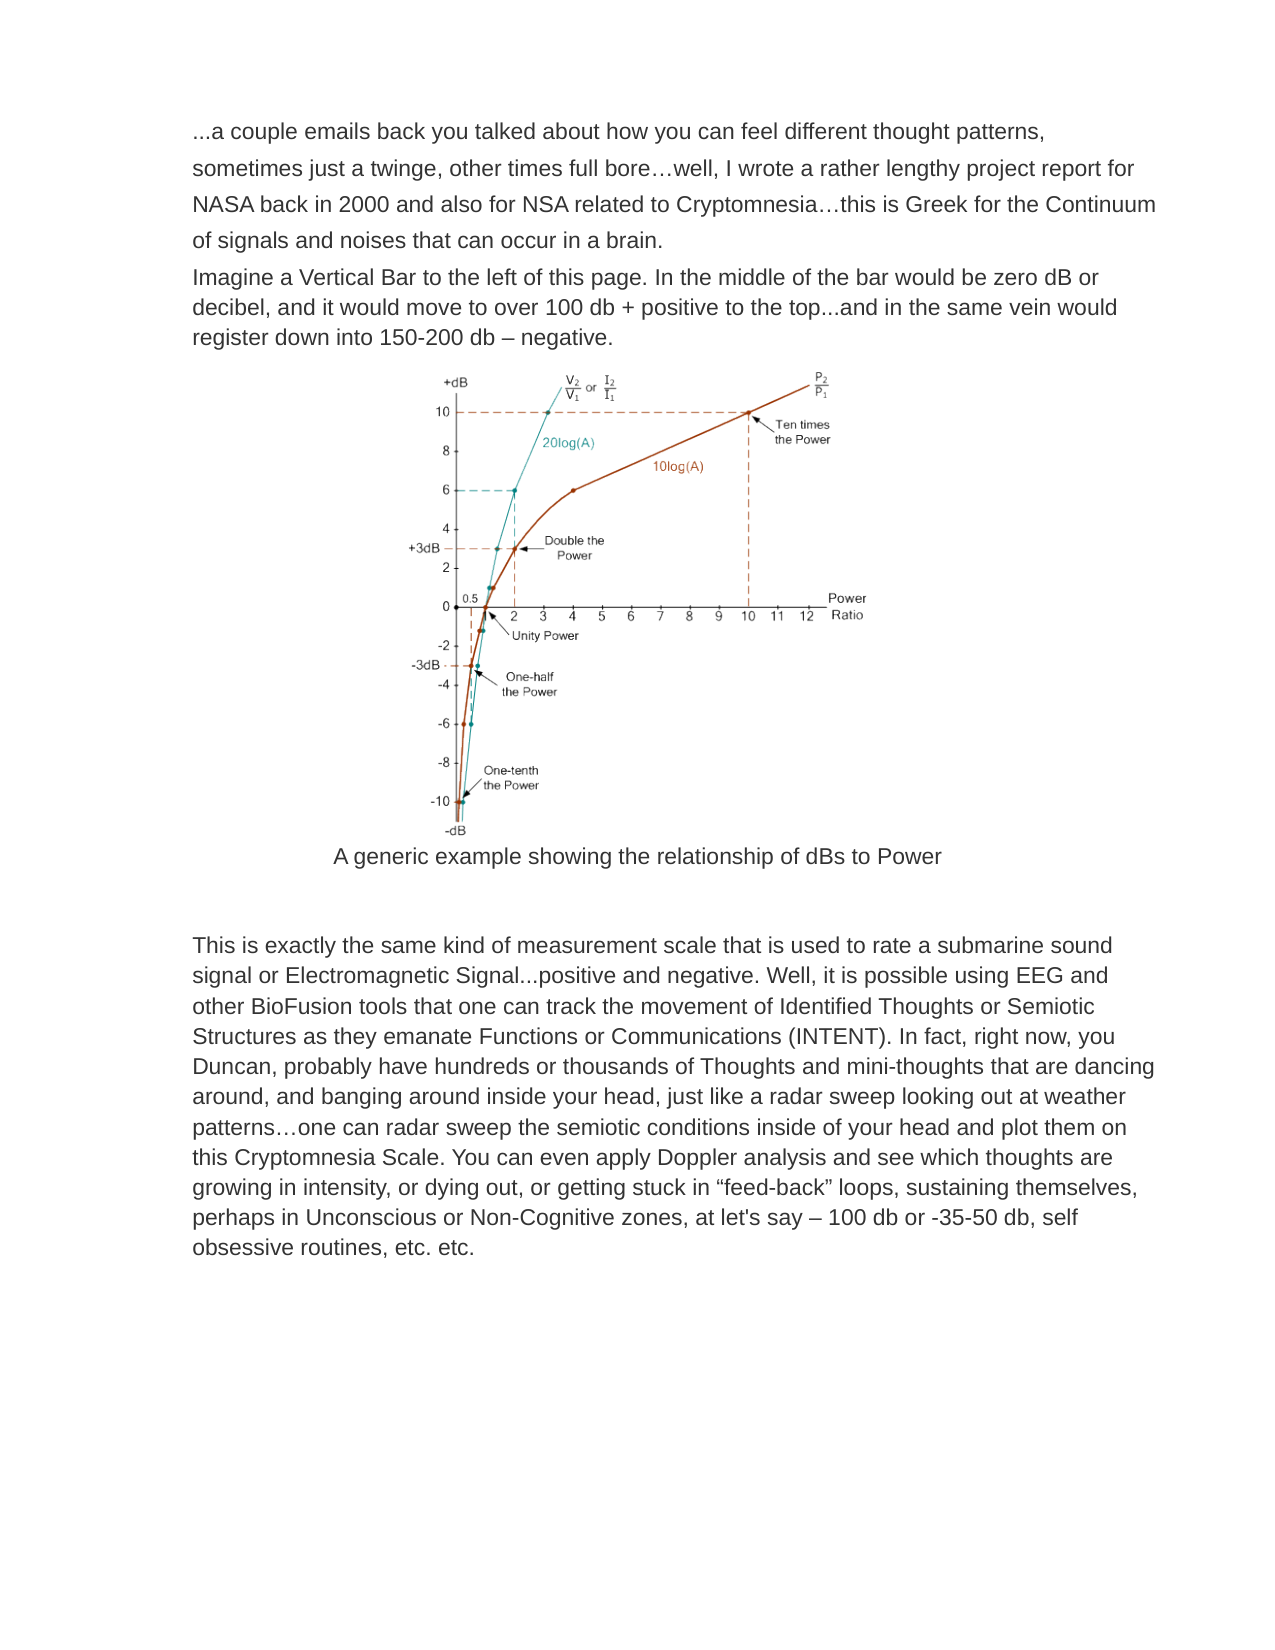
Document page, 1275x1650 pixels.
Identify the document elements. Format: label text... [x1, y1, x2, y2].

text This is exactly the same kind of measurement scale that is used to rate a submarine sound signal or Electromagnetic Signal...positive and negative. Well, it is possible using EEG and other BioFusion tools that one can track the movement of Identified Thoughts or Semiotic Structures as they emanate Functions or Communications (INTENT). In fact, right now, you Duncan, probably have hundreds or thousands of Thoughts and mini-thoughts that are dancing around, and banging around inside your head, just like a radar sweep looking out at weather patterns…one can radar sweep the semiotic conditions inside of your head and plot them on this Cryptomnesia Scale. You can even apply Doppler analysis and see which thoughts are growing in intensity, or dying out, or getting stuck in “feed-back” loops, sustaining themselves, perhaps in Unconscious or Non-Cognitive zones, at let's say – 100 db or -35-50 db, self obsessive routines, etc. etc. [192, 932, 1157, 1261]
text ...a couple emails back you talked about how you can feel different thought patterns, sometimes just a twinge, other times full bore…well, I wrote a rather lengthy project report for NASA back in 2000 and also for NSA related to Cryptomnesia…this is Greek for the Continuum of signals and noises that can occur in a brain. [192, 118, 1157, 253]
text Imagine a Vertical Bar to the left of this page. In the middle of the bar would be zero dB or decibel, and it would move to over 100 db + positive to the top...and in the same vein would register down into 150-200 db – negative. [192, 263, 1157, 350]
text A generic example showing the relationship of dBs to Power [118, 839, 1157, 869]
picture [408, 368, 867, 839]
